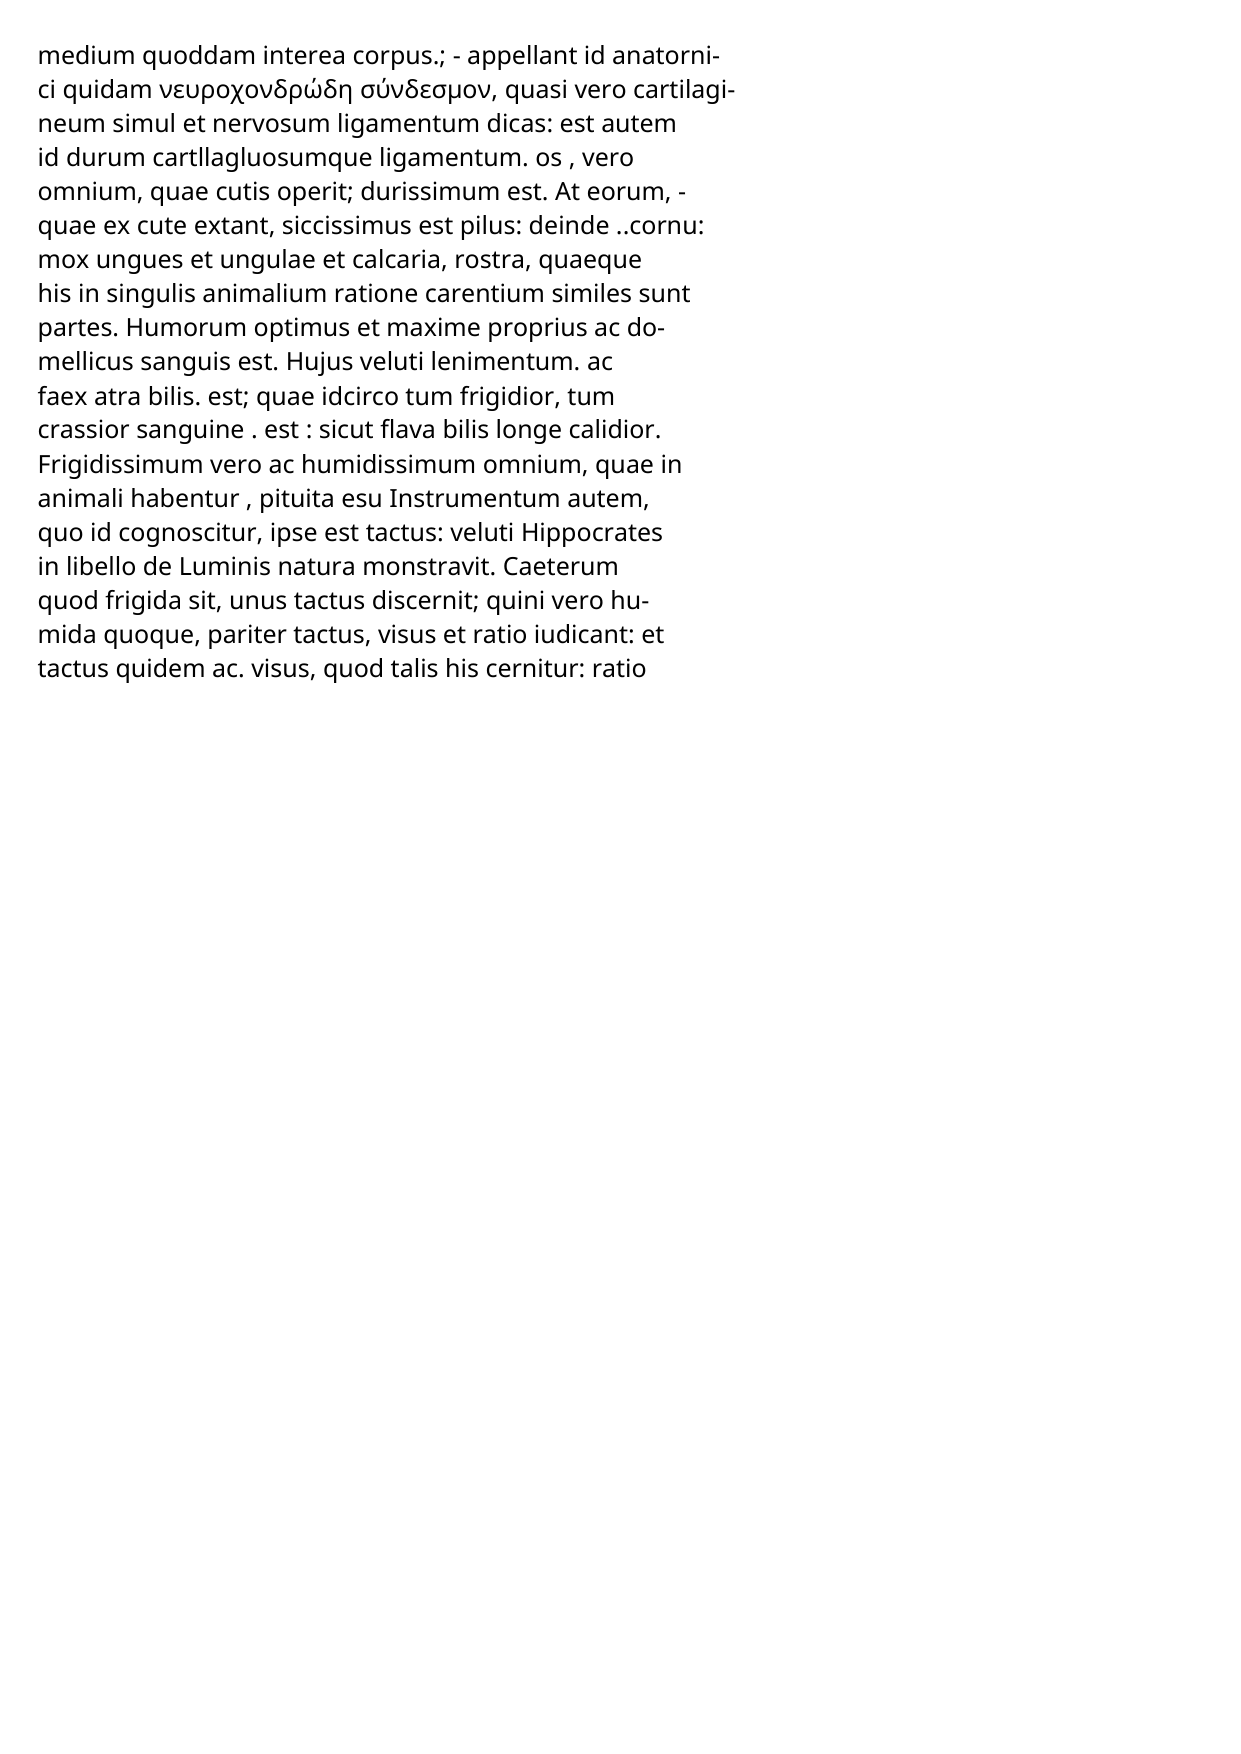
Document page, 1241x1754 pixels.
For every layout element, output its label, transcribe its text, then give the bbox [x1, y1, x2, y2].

text medium quoddam interea corpus.; - appellant id anatorni- ci quidam νευροχονδρώδη σύνδεσμον, quasi vero cartilagi- neum simul et nervosum ligamentum dicas: est autem id durum cartllagluosumque ligamentum. os , vero omnium, quae cutis operit; durissimum est. At eorum, - quae ex cute extant, siccissimus est pilus: deinde ..cornu: mox ungues et ungulae et calcaria, rostra, quaeque his in singulis animalium ratione carentium similes sunt partes. Humorum optimus et maxime proprius ac do- mellicus sanguis est. Hujus veluti lenimentum. ac faex atra bilis. est; quae idcirco tum frigidior, tum crassior sanguine . est : sicut flava bilis longe calidior. Frigidissimum vero ac humidissimum omnium, quae in animali habentur , pituita esu Instrumentum autem, quo id cognoscitur, ipse est tactus: veluti Hippocrates in libello de Luminis natura monstravit. Caeterum quod frigida sit, unus tactus discernit; quini vero hu- mida quoque, pariter tactus, visus et ratio iudicant: et tactus quidem ac. visus, quod talis his cernitur: ratio [37, 37, 1203, 685]
